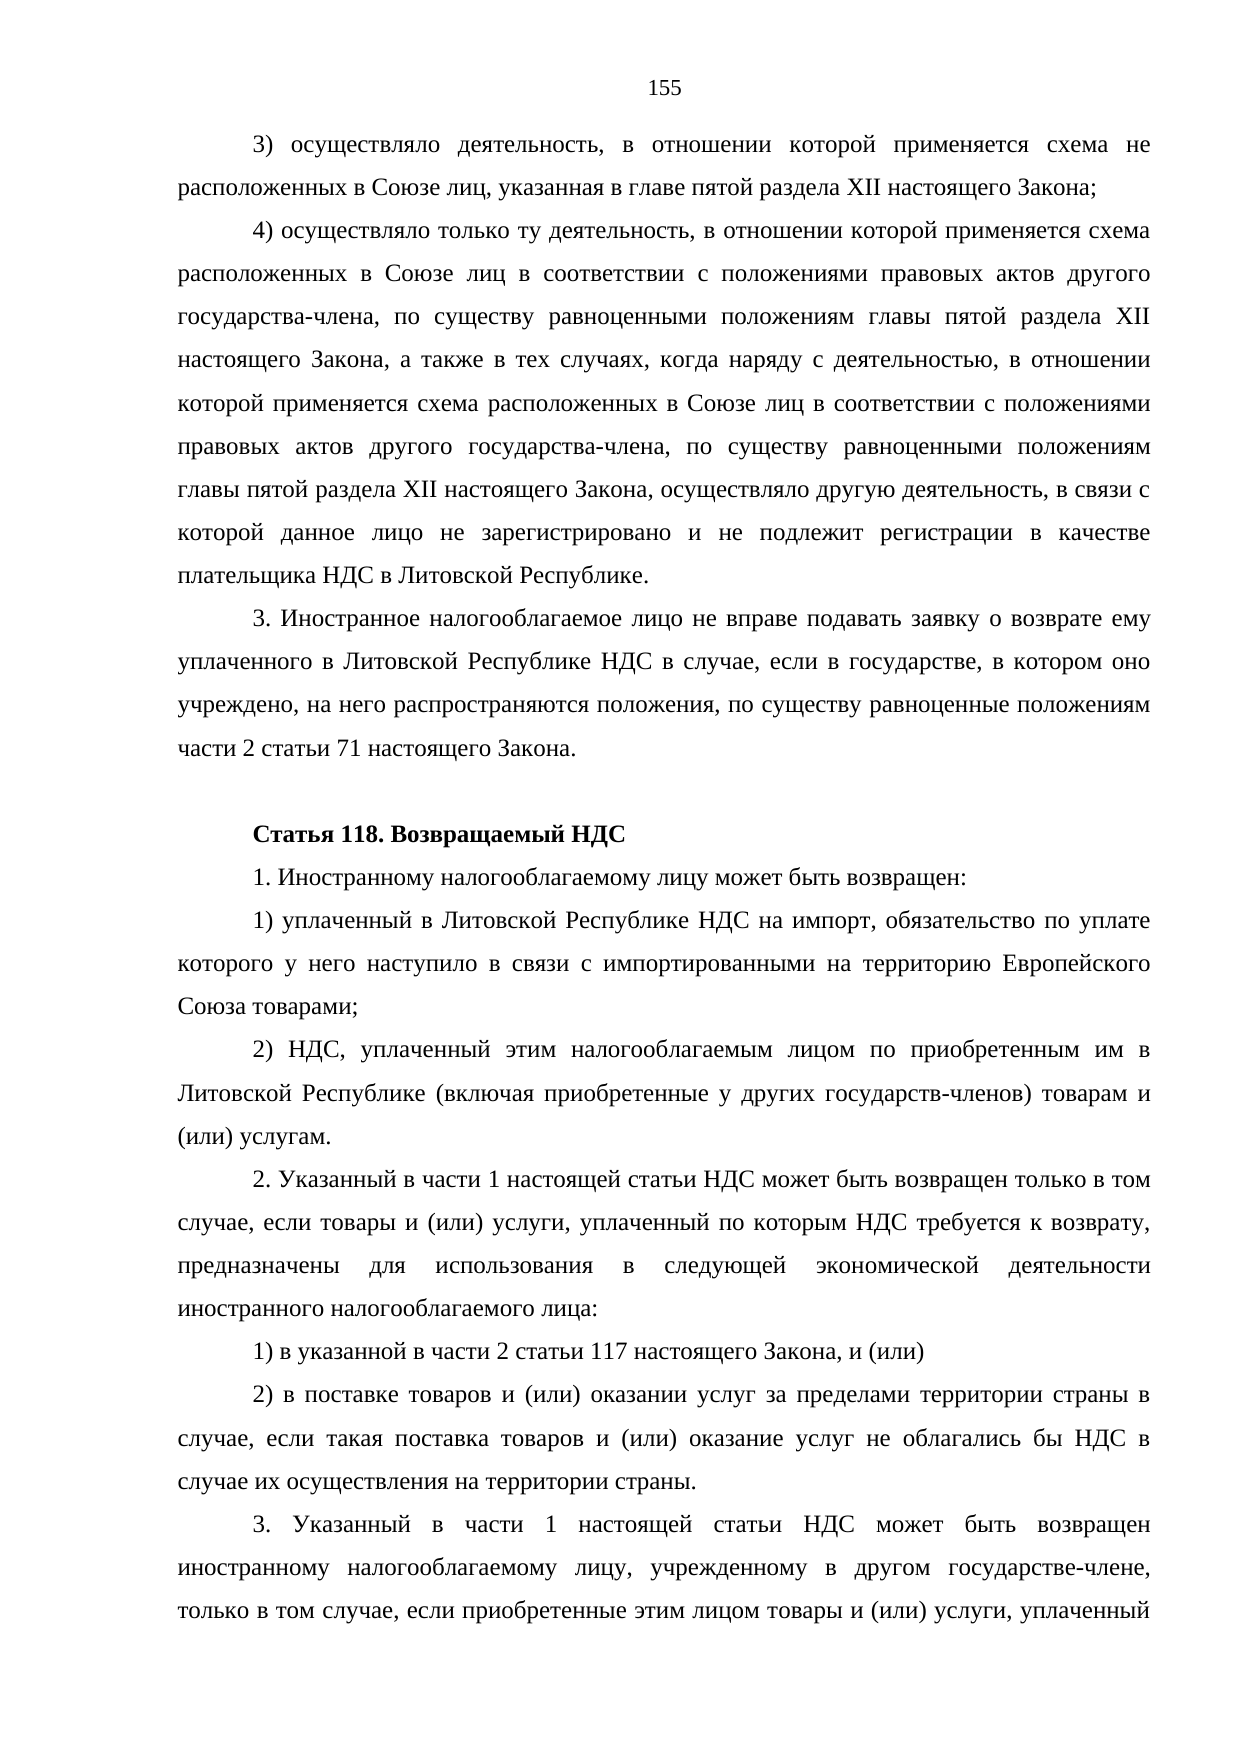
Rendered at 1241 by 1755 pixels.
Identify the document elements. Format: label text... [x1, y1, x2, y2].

text 3. Указанный в части 1 настоящей статьи НДС может быть возвращен иностранному налогооблагаемому лицу, учрежденному в другом государстве-члене, только в том случае, если приобретенные этим лицом товары и (или) услуги, уплаченный [177, 1509, 1152, 1624]
text 3. Иностранное налогооблагаемое лицо не вправе подавать заявку о возврате ему уплаченного в Литовской Республике НДС в случае, если в государстве, в котором оно учреждено, на него распространяются положения, по существу равноценные положениям части 2 статьи 71 настоящего Закона. [177, 603, 1152, 761]
text 2) в поставке товаров и (или) оказании услуг за пределами территории страны в случае, если такая поставка товаров и (или) оказание услуг не облагались бы НДС в случае их осуществления на территории страны. [177, 1379, 1152, 1494]
text 1. Иностранному налогооблагаемому лицу может быть возвращен: [177, 862, 1152, 891]
text 2) НДС, уплаченный этим налогооблагаемым лицом по приобретенным им в Литовской Республике (включая приобретенные у других государств-членов) товарам и (или) услугам. [177, 1034, 1152, 1149]
text 1) уплаченный в Литовской Республике НДС на импорт, обязательство по уплате которого у него наступило в связи с импортированными на территорию Европейского Союза товарами; [177, 905, 1152, 1020]
text 1) в указанной в части 2 статьи 117 настоящего Закона, и (или) [177, 1336, 1152, 1365]
text 2. Указанный в части 1 настоящей статьи НДС может быть возвращен только в том случае, если товары и (или) услуги, уплаченный по которым НДС требуется к возврату, предназначены для использования в следующей экономической деятельности иностранного налогооблагаемого лица: [177, 1164, 1152, 1322]
text 3) осуществляло деятельность, в отношении которой применяется схема не расположенных в Союзе лиц, указанная в главе пятой раздела XII настоящего Закона; [177, 129, 1152, 201]
text 4) осуществляло только ту деятельность, в отношении которой применяется схема расположенных в Союзе лиц в соответствии с положениями правовых актов другого государства-члена, по существу равноценными положениям главы пятой раздела XII настоящего Закона, а также в тех случаях, когда наряду с деятельностью, в отношении которой применяется схема расположенных в Союзе лиц в соответствии с положениями правовых актов другого государства-члена, по существу равноценными положениям главы пятой раздела XII настоящего Закона, осуществляло другую деятельность, в связи с которой данное лицо не зарегистрировано и не подлежит регистрации в качестве плательщика НДС в Литовской Республике. [177, 215, 1152, 589]
text Статья 118. Возвращаемый НДС [177, 819, 1152, 848]
